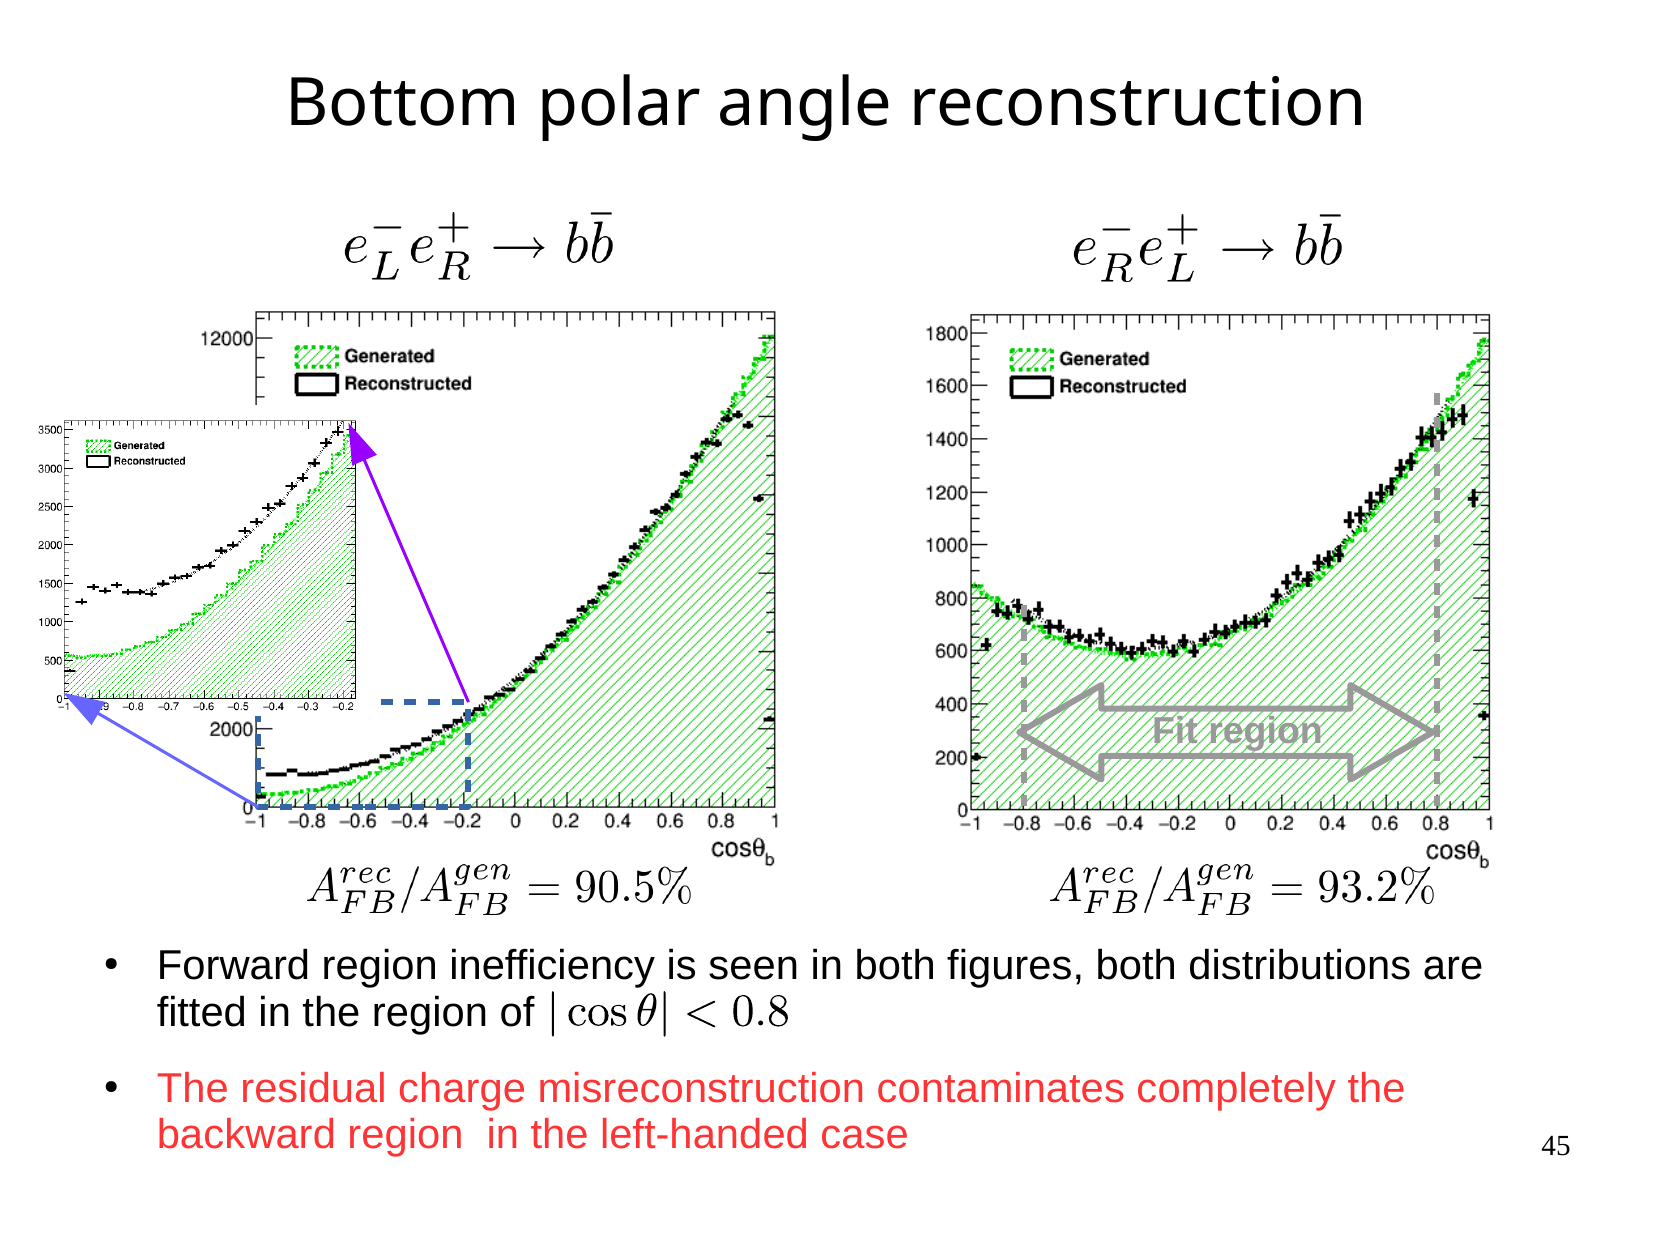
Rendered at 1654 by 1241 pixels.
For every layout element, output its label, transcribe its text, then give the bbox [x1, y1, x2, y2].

text_box Fit region [1137, 702, 1362, 773]
list Forward region inefficiency is seen in both figures, both distributions are fitted in the region of The residual charge misreconstruction contaminates completely the backward region in the left-handed case [86, 941, 1579, 1211]
picture [916, 288, 1519, 915]
picture [1073, 214, 1342, 282]
text_box [546, 991, 790, 1037]
title Bottom polar angle reconstruction [82, 49, 1571, 151]
picture [33, 285, 804, 915]
text_box Fit region [1137, 759, 1362, 801]
picture [344, 212, 613, 281]
